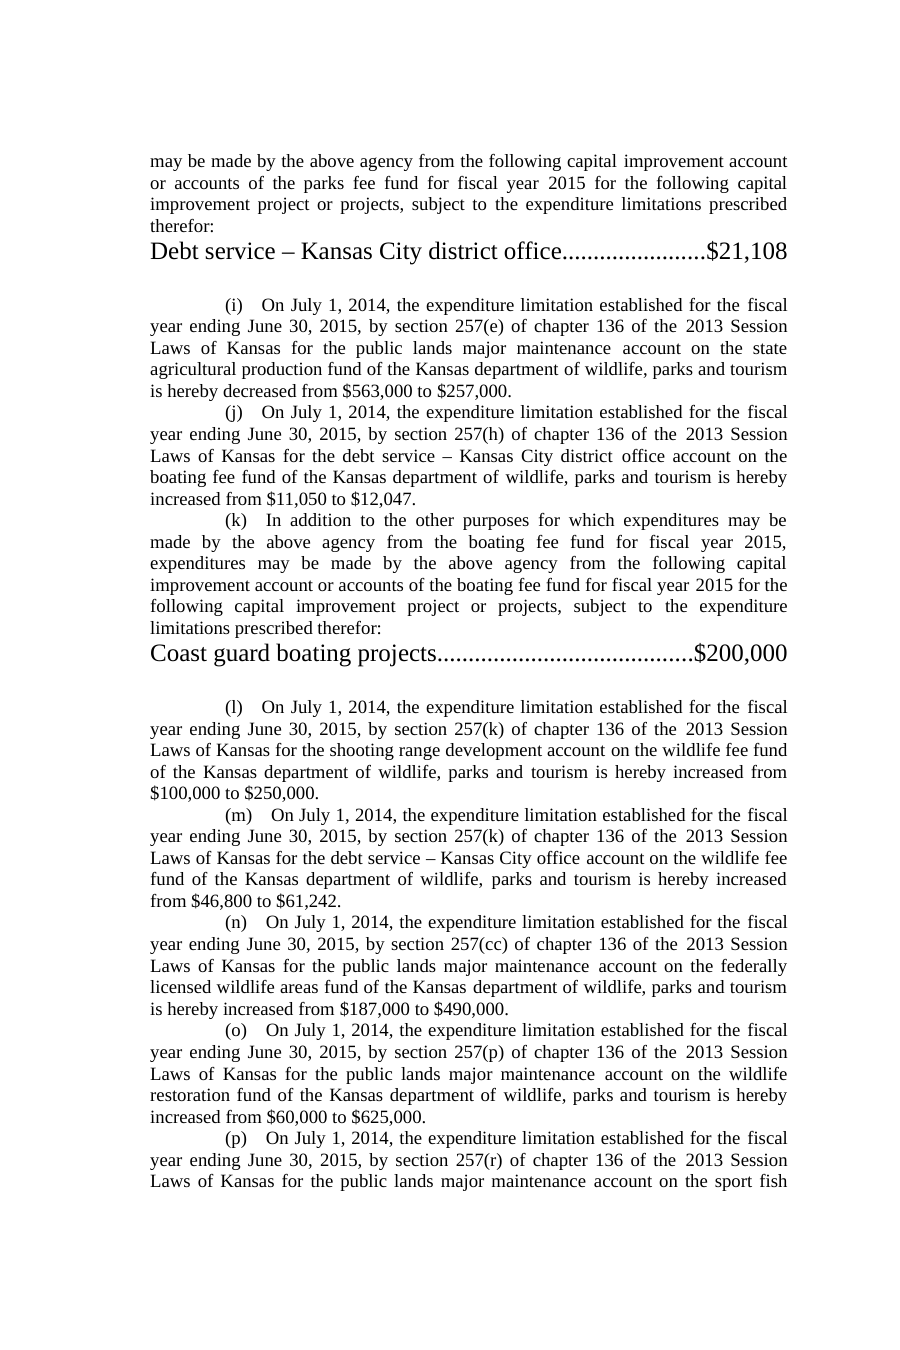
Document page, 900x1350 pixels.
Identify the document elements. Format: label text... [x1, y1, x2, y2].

text (p) On July 1, 2014, the expenditure limitation established for the fiscal year ending June 30, 2015, by section 257(r) of chapter 136 of the 2013 Session Laws of Kansas for the public lands major maintenance account on the sport fish [150, 1127, 787, 1192]
text Coast guard boating projects $200,000 [150, 638, 787, 667]
text (n) On July 1, 2014, the expenditure limitation established for the fiscal year ending June 30, 2015, by section 257(cc) of chapter 136 of the 2013 Session Laws of Kansas for the public lands major maintenance account on the federally licensed wildlife areas fund of the Kansas department of wildlife, parks and tourism is hereby increased from $187,000 to $490,000. [150, 911, 787, 1019]
text (o) On July 1, 2014, the expenditure limitation established for the fiscal year ending June 30, 2015, by section 257(p) of chapter 136 of the 2013 Session Laws of Kansas for the public lands major maintenance account on the wildlife restoration fund of the Kansas department of wildlife, parks and tourism is hereby increased from $60,000 to $625,000. [150, 1019, 787, 1127]
text (k) In addition to the other purposes for which expenditures may be made by the above agency from the boating fee fund for fiscal year 2015, expenditures may be made by the above agency from the following capital improvement account or accounts of the boating fee fund for fiscal year 2015 for the following capital improvement project or projects, subject to the expenditure limitations prescribed therefor: [150, 509, 787, 638]
text (m) On July 1, 2014, the expenditure limitation established for the fiscal year ending June 30, 2015, by section 257(k) of chapter 136 of the 2013 Session Laws of Kansas for the debt service – Kansas City office account on the wildlife fee fund of the Kansas department of wildlife, parks and tourism is hereby increased from $46,800 to $61,242. [150, 804, 787, 911]
text (j) On July 1, 2014, the expenditure limitation established for the fiscal year ending June 30, 2015, by section 257(h) of chapter 136 of the 2013 Session Laws of Kansas for the debt service – Kansas City district office account on the boating fee fund of the Kansas department of wildlife, parks and tourism is hereby increased from $11,050 to $12,047. [150, 401, 787, 509]
text may be made by the above agency from the following capital improvement account or accounts of the parks fee fund for fiscal year 2015 for the following capital improvement project or projects, subject to the expenditure limitations prescribed therefor: [150, 150, 787, 236]
text (i) On July 1, 2014, the expenditure limitation established for the fiscal year ending June 30, 2015, by section 257(e) of chapter 136 of the 2013 Session Laws of Kansas for the public lands major maintenance account on the state agricultural production fund of the Kansas department of wildlife, parks and tourism is hereby decreased from $563,000 to $257,000. [150, 293, 787, 401]
text (l) On July 1, 2014, the expenditure limitation established for the fiscal year ending June 30, 2015, by section 257(k) of chapter 136 of the 2013 Session Laws of Kansas for the shooting range development account on the wildlife fee fund of the Kansas department of wildlife, parks and tourism is hereby increased from $100,000 to $250,000. [150, 696, 787, 804]
text Debt service – Kansas City district office $21,108 [150, 236, 787, 265]
